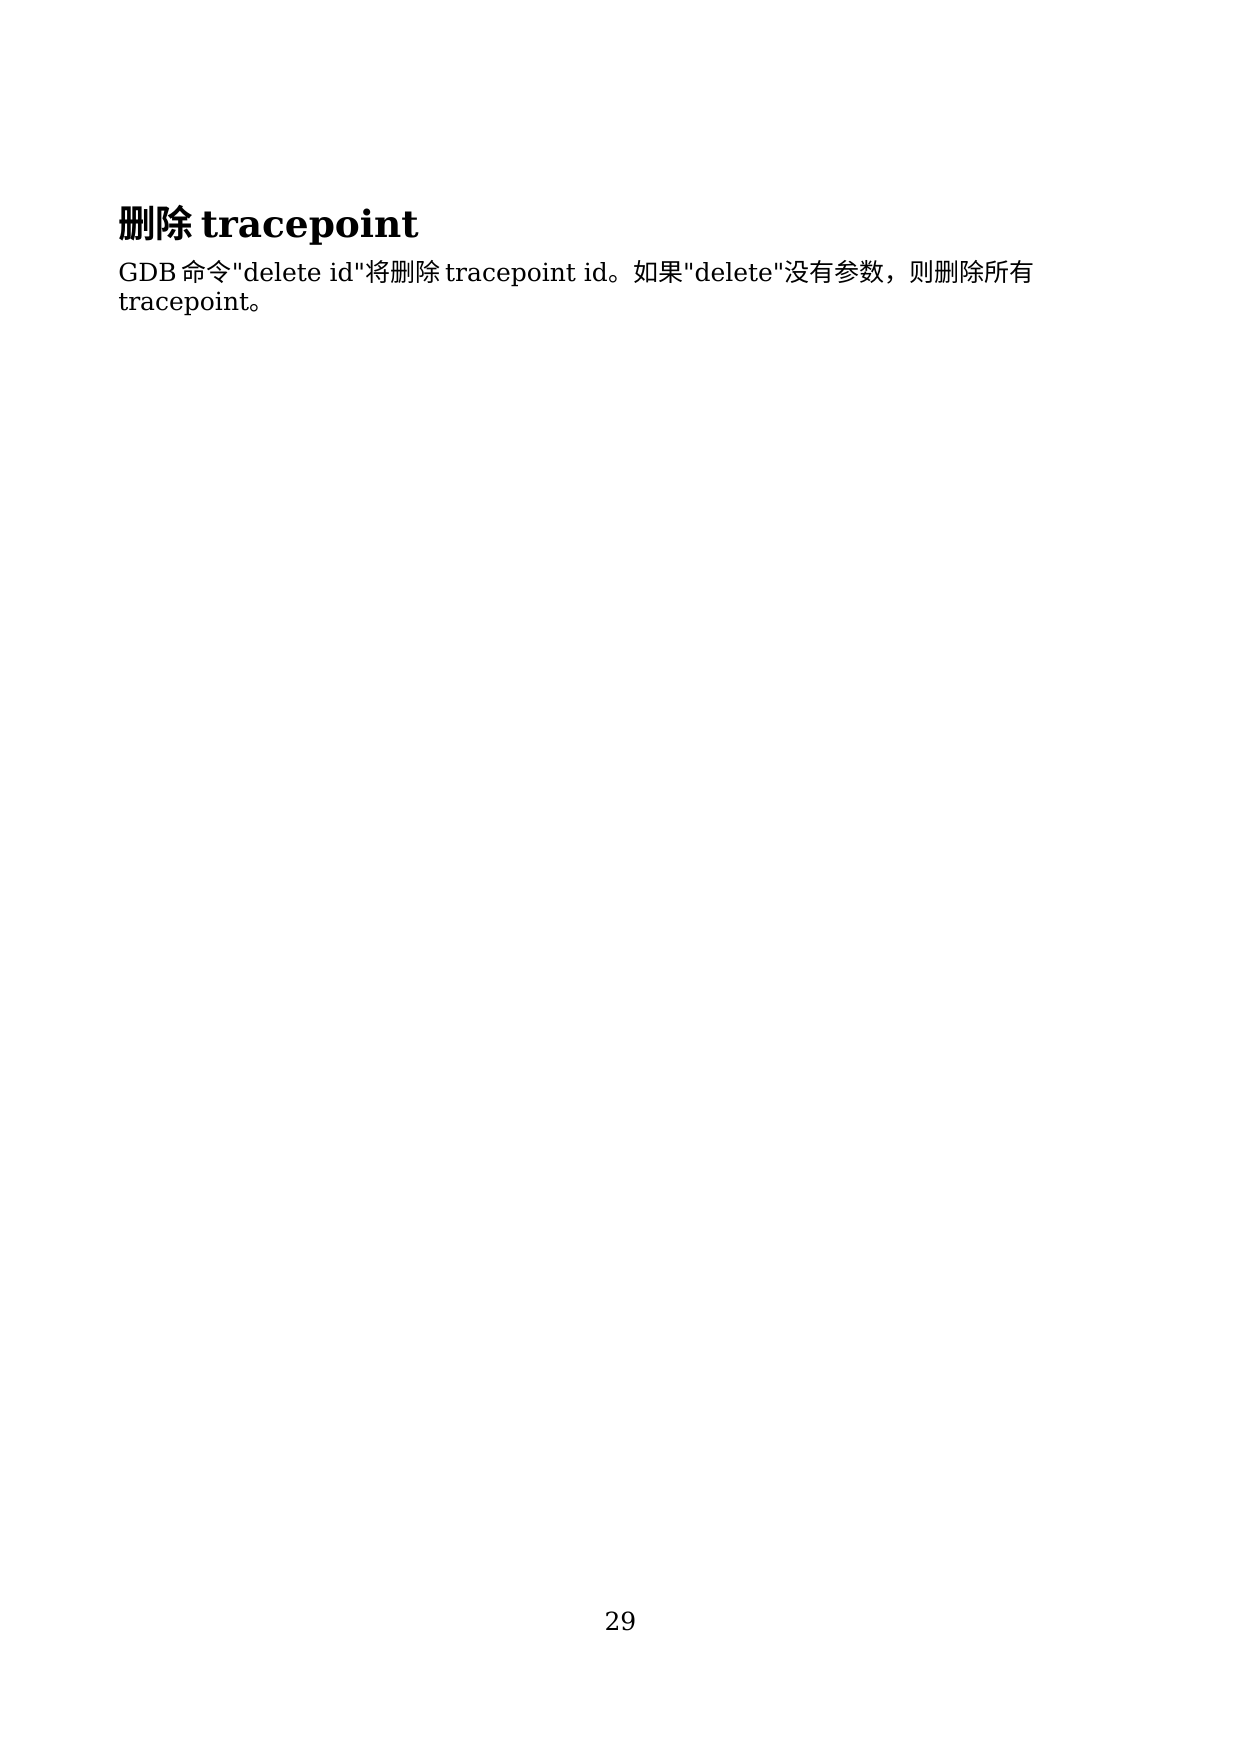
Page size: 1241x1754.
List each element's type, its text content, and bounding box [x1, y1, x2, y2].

text GDB命令"delete id"将删除tracepoint id。如果"delete"没有参数，则删除所有tracepoint。 [118, 258, 1122, 317]
subtitle 删除tracepoint [118, 202, 1122, 246]
